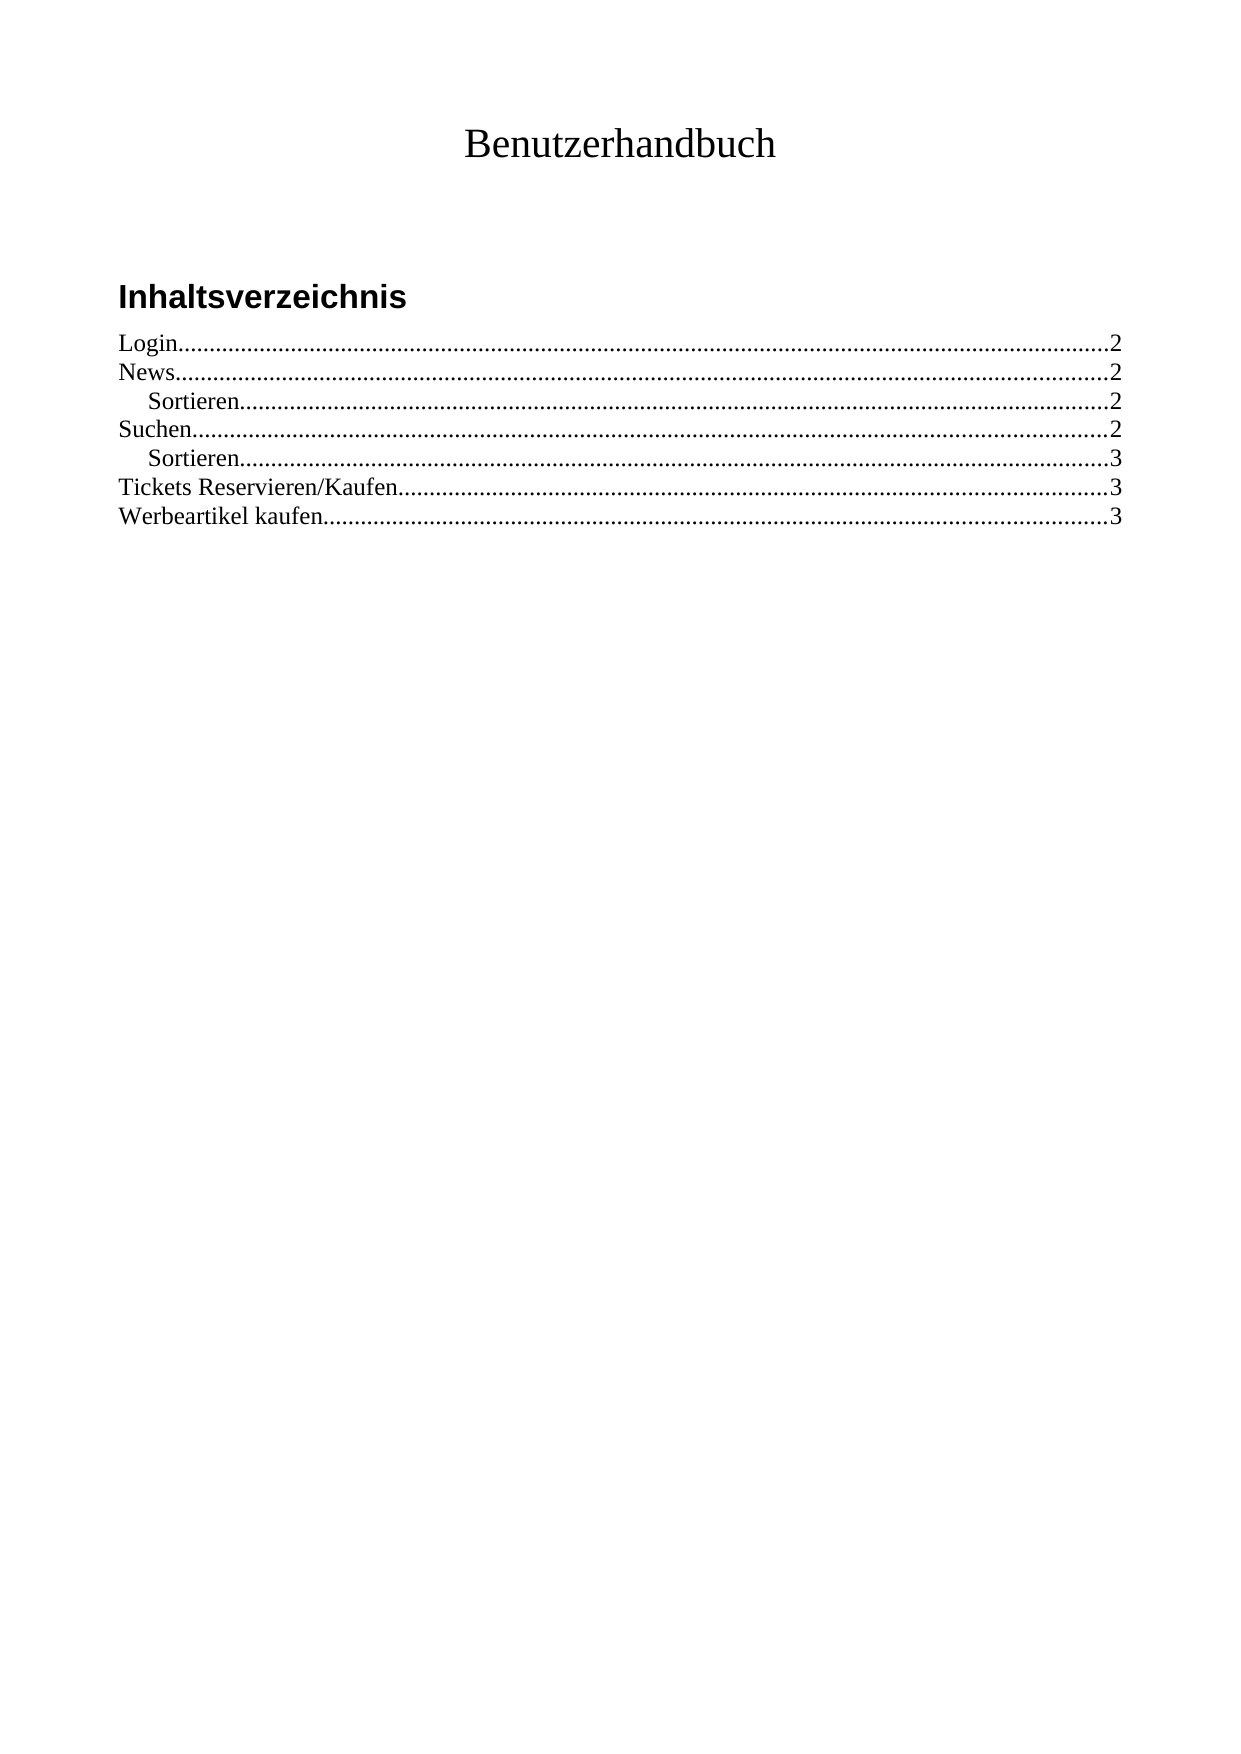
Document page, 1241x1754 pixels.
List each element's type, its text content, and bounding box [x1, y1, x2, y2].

text Sortieren 3 [148, 443, 1122, 472]
text News 2 [118, 357, 1122, 386]
text Sortieren 2 [148, 386, 1122, 414]
text Benutzerhandbuch [118, 118, 1122, 166]
subtitle Inhaltsverzeichnis [118, 277, 1122, 316]
text Suchen 2 [118, 414, 1122, 443]
text Werbeartikel kaufen 3 [118, 501, 1122, 529]
text Login 2 [118, 328, 1122, 357]
text Tickets Reservieren/Kaufen 3 [118, 472, 1122, 501]
